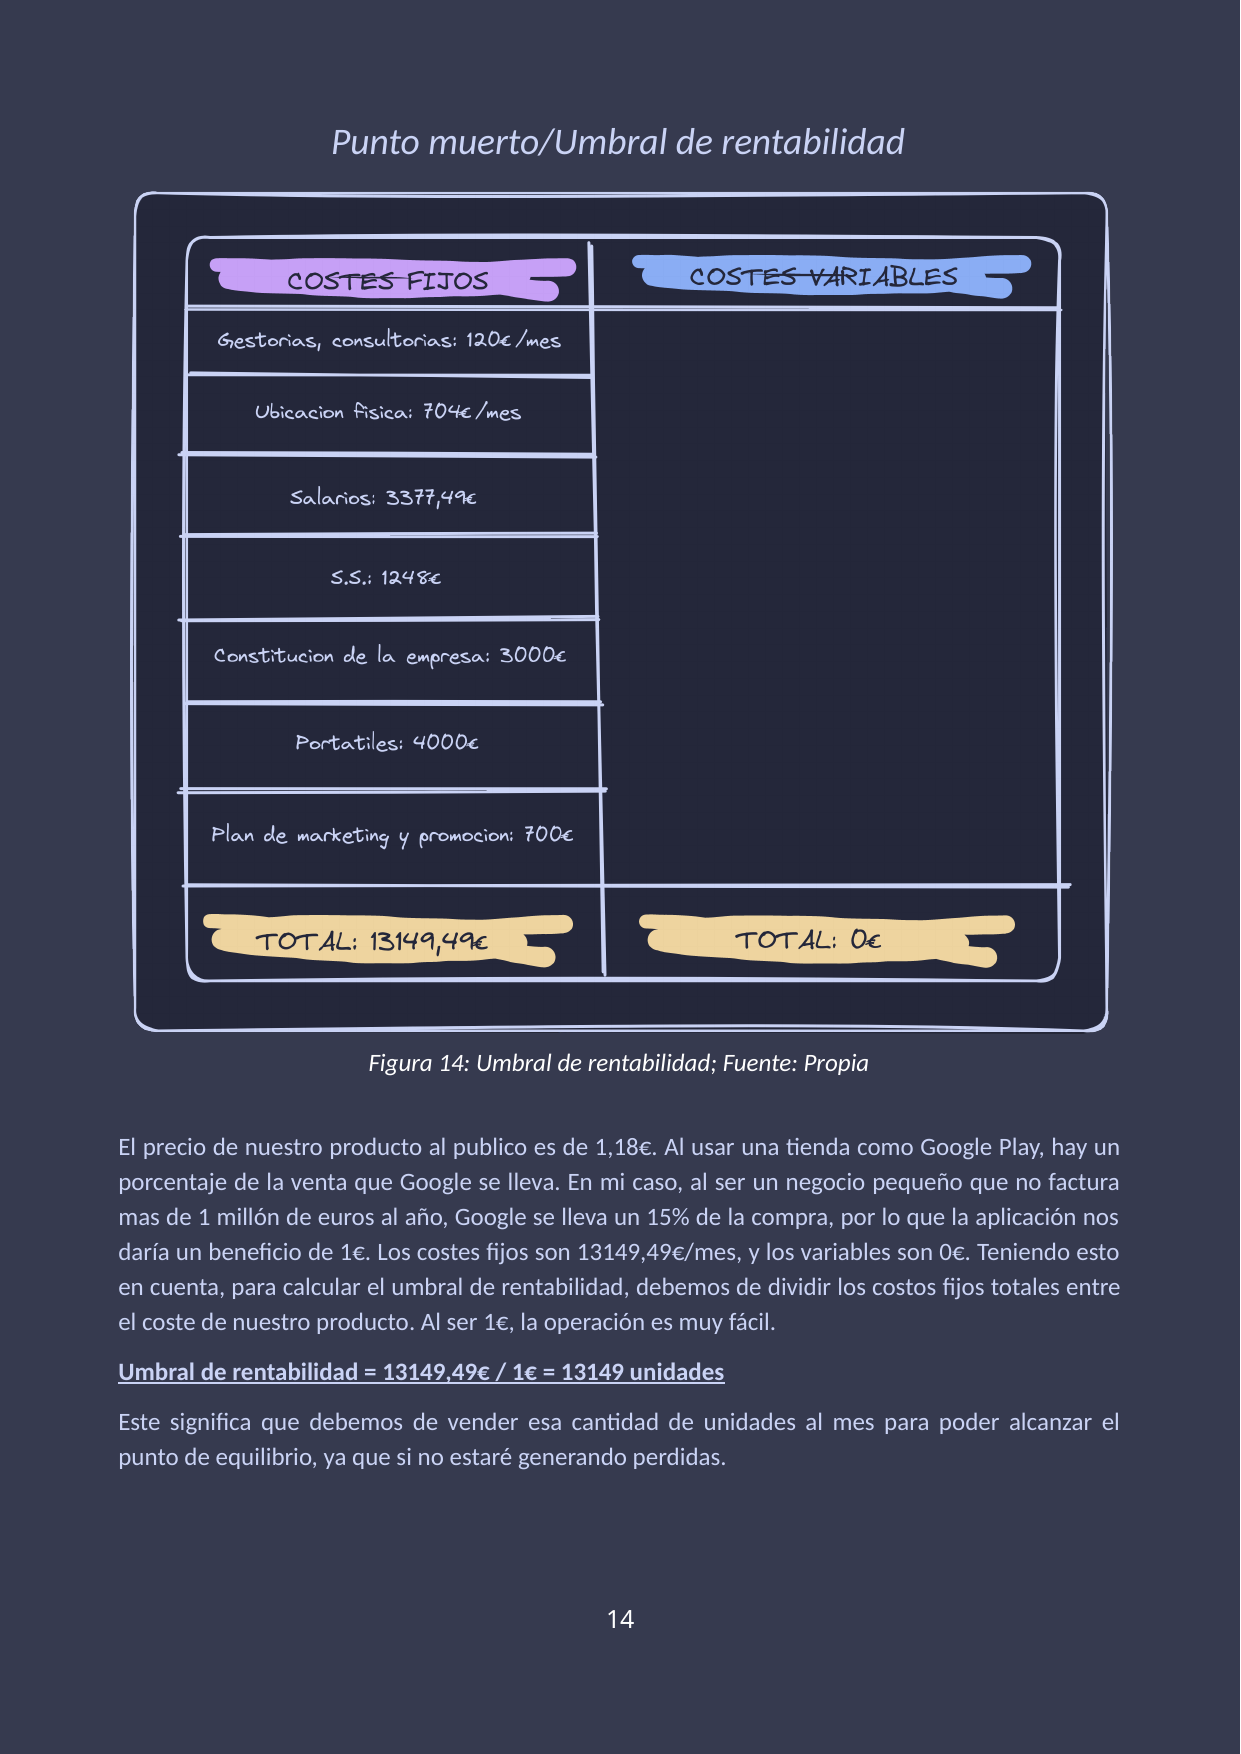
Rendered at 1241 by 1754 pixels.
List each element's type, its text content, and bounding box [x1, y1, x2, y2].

text Figura 14: Umbral de rentabilidad; Fuente: Propia [118, 1047, 1122, 1077]
text El precio de nuestro producto al publico es de 1,18€. Al usar una tienda como Google Play, hay un porcentaje de la venta que Google se lleva. En mi caso, al ser un negocio pequeño que no factura mas de 1 millón de euros al año, Google se lleva un 15% de la compra, por lo que la aplicación nos daría un beneficio de 1€. Los costes fijos son 13149,49€/mes, y los variables son 0€. Teniendo esto en cuenta, para calcular el umbral de rentabilidad, debemos de dividir los costos fijos totales entre el coste de nuestro producto. Al ser 1€, la operación es muy fácil. [118, 1131, 1122, 1337]
text Punto muerto/Umbral de rentabilidad [118, 118, 1122, 164]
text Umbral de rentabilidad = 13149,49€ / 1€ = 13149 unidades [118, 1356, 1122, 1387]
picture [118, 176, 1123, 1047]
text Este significa que debemos de vender esa cantidad de unidades al mes para poder alcanzar el punto de equilibrio, ya que si no estaré generando perdidas. [118, 1406, 1122, 1471]
